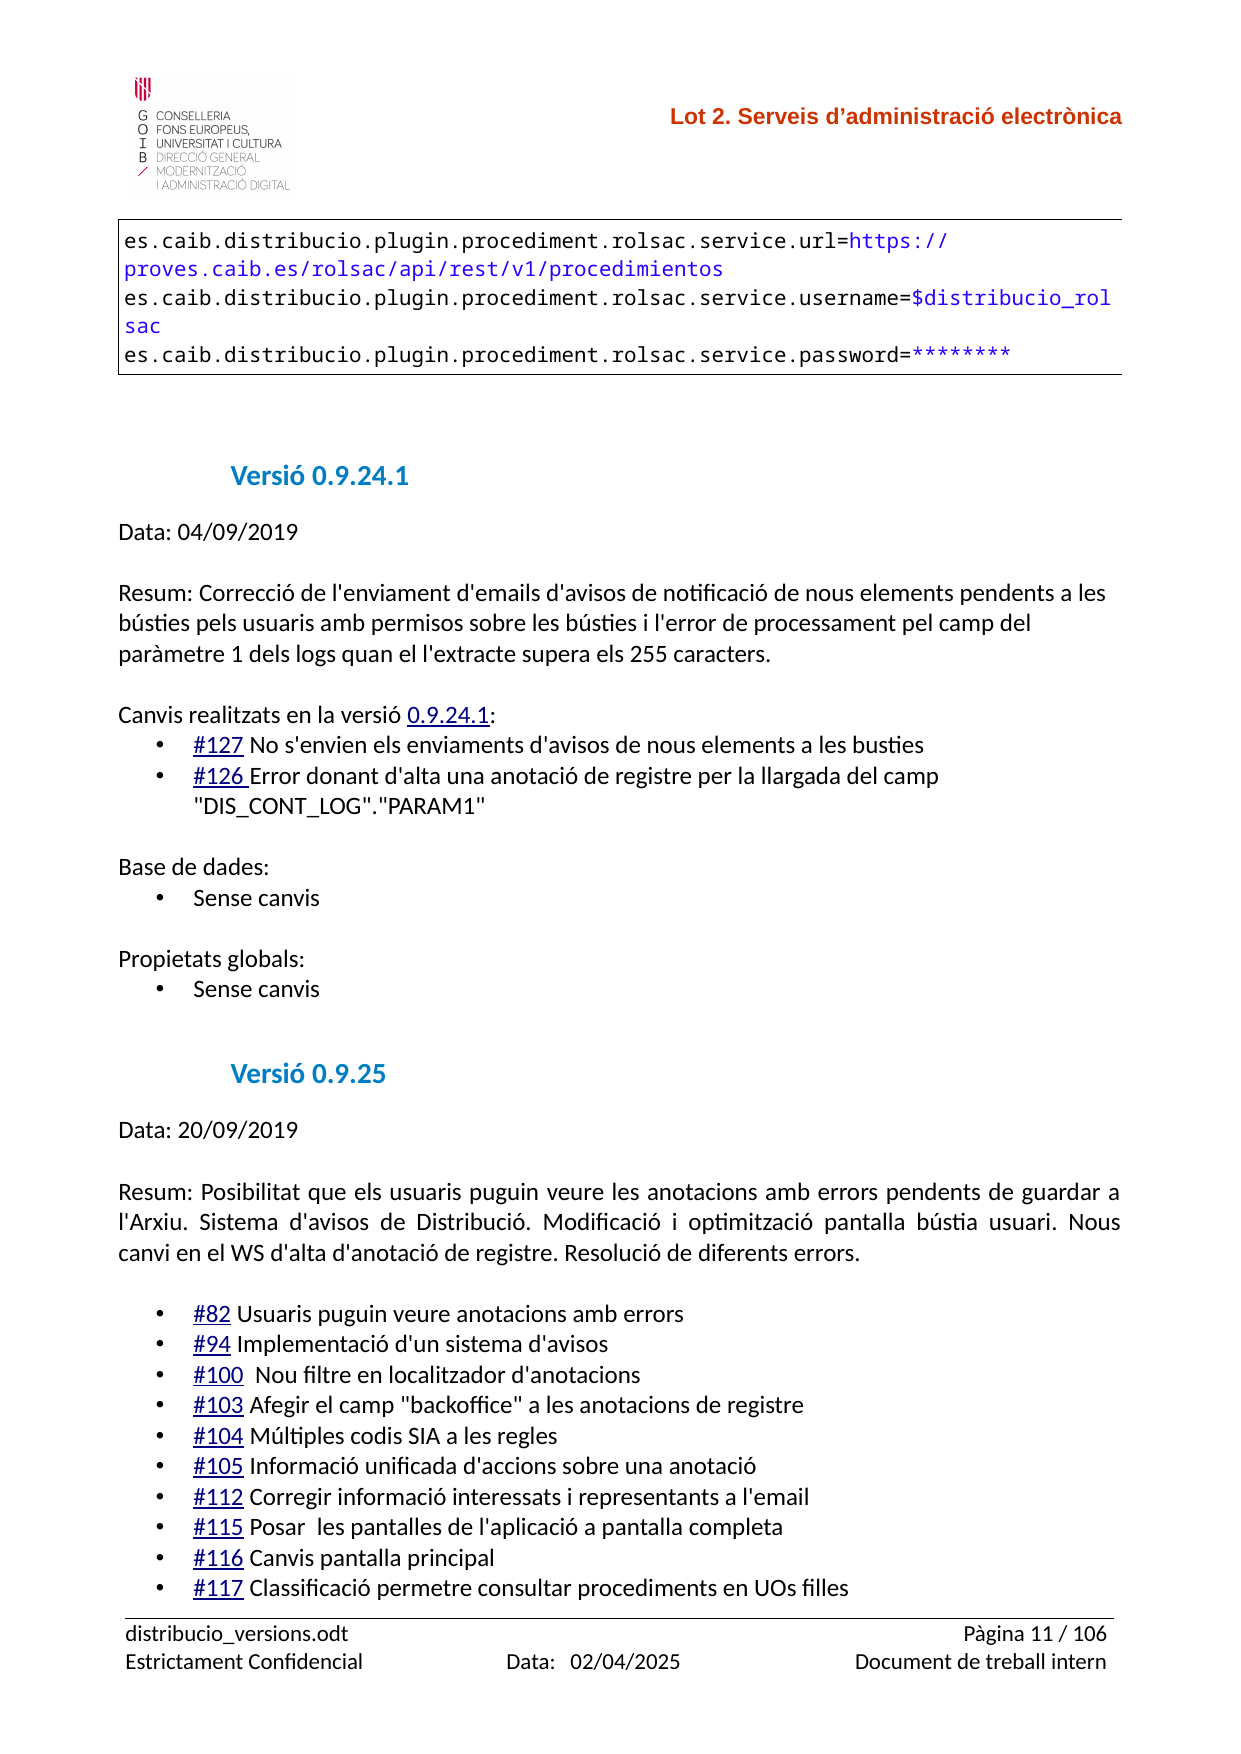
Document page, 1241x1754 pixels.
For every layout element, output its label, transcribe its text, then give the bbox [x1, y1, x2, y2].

subtitle Versió 0.9.25 [153, 1055, 1122, 1091]
list #117 Classificació permetre consultar procediments en UOs filles [156, 1572, 1122, 1603]
table_header es.caib.distribucio.plugin.procediment.rolsac.service.url=https://proves.caib.es/rolsac/api/rest/v1/procedimientos es.caib.distribucio.plugin.procediment.rolsac.service.username=$distribucio_rolsac es.caib.distribucio.plugin.procediment.rolsac.service.password=******** [119, 220, 1122, 374]
list #82 Usuaris puguin veure anotacions amb errors [156, 1298, 1122, 1328]
text Resum: Correcció de l'enviament d'emails d'avisos de notificació de nous elements pendents a les bústies pels usuaris amb permisos sobre les bústies i l'error de processament pel camp del paràmetre 1 dels logs quan el l'extracte supera els 255 caracters. [118, 577, 1122, 668]
list #105 Informació unificada d'accions sobre una anotació [156, 1450, 1122, 1481]
list #116 Canvis pantalla principal [156, 1542, 1122, 1572]
list #112 Corregir informació interessats i representants a l'email [156, 1481, 1122, 1511]
list #115 Posar les pantalles de l'aplicació a pantalla completa [156, 1511, 1122, 1542]
list #127 No s'envien els enviaments d'avisos de nous elements a les busties [156, 729, 1122, 760]
text Data: 20/09/2019 [118, 1114, 1122, 1145]
list Sense canvis [156, 974, 1122, 1004]
picture [126, 70, 299, 197]
list #100 Nou filtre en localitzador d'anotacions [156, 1359, 1122, 1389]
list Sense canvis [156, 882, 1122, 913]
list #103 Afegir el camp "backoffice" a les anotacions de registre [156, 1389, 1122, 1420]
list #104 Múltiples codis SIA a les regles [156, 1420, 1122, 1450]
text Canvis realitzats en la versió 0.9.24.1: [118, 699, 1122, 729]
text Data: 04/09/2019 [118, 516, 1122, 546]
subtitle Versió 0.9.24.1 [153, 457, 1122, 492]
list #94 Implementació d'un sistema d'avisos [156, 1328, 1122, 1359]
text Propietats globals: [118, 943, 1122, 974]
text Resum: Posibilitat que els usuaris puguin veure les anotacions amb errors pendents de guardar a l'Arxiu. Sistema d'avisos de Distribució. Modificació i optimització pantalla bústia usuari. Nous canvi en el WS d'alta d'anotació de registre. Resolució de diferents errors. [118, 1176, 1122, 1267]
text Base de dades: [118, 852, 1122, 882]
list #126 Error donant d'alta una anotació de registre per la llargada del camp "DIS_CONT_LOG"."PARAM1" [156, 760, 1122, 821]
